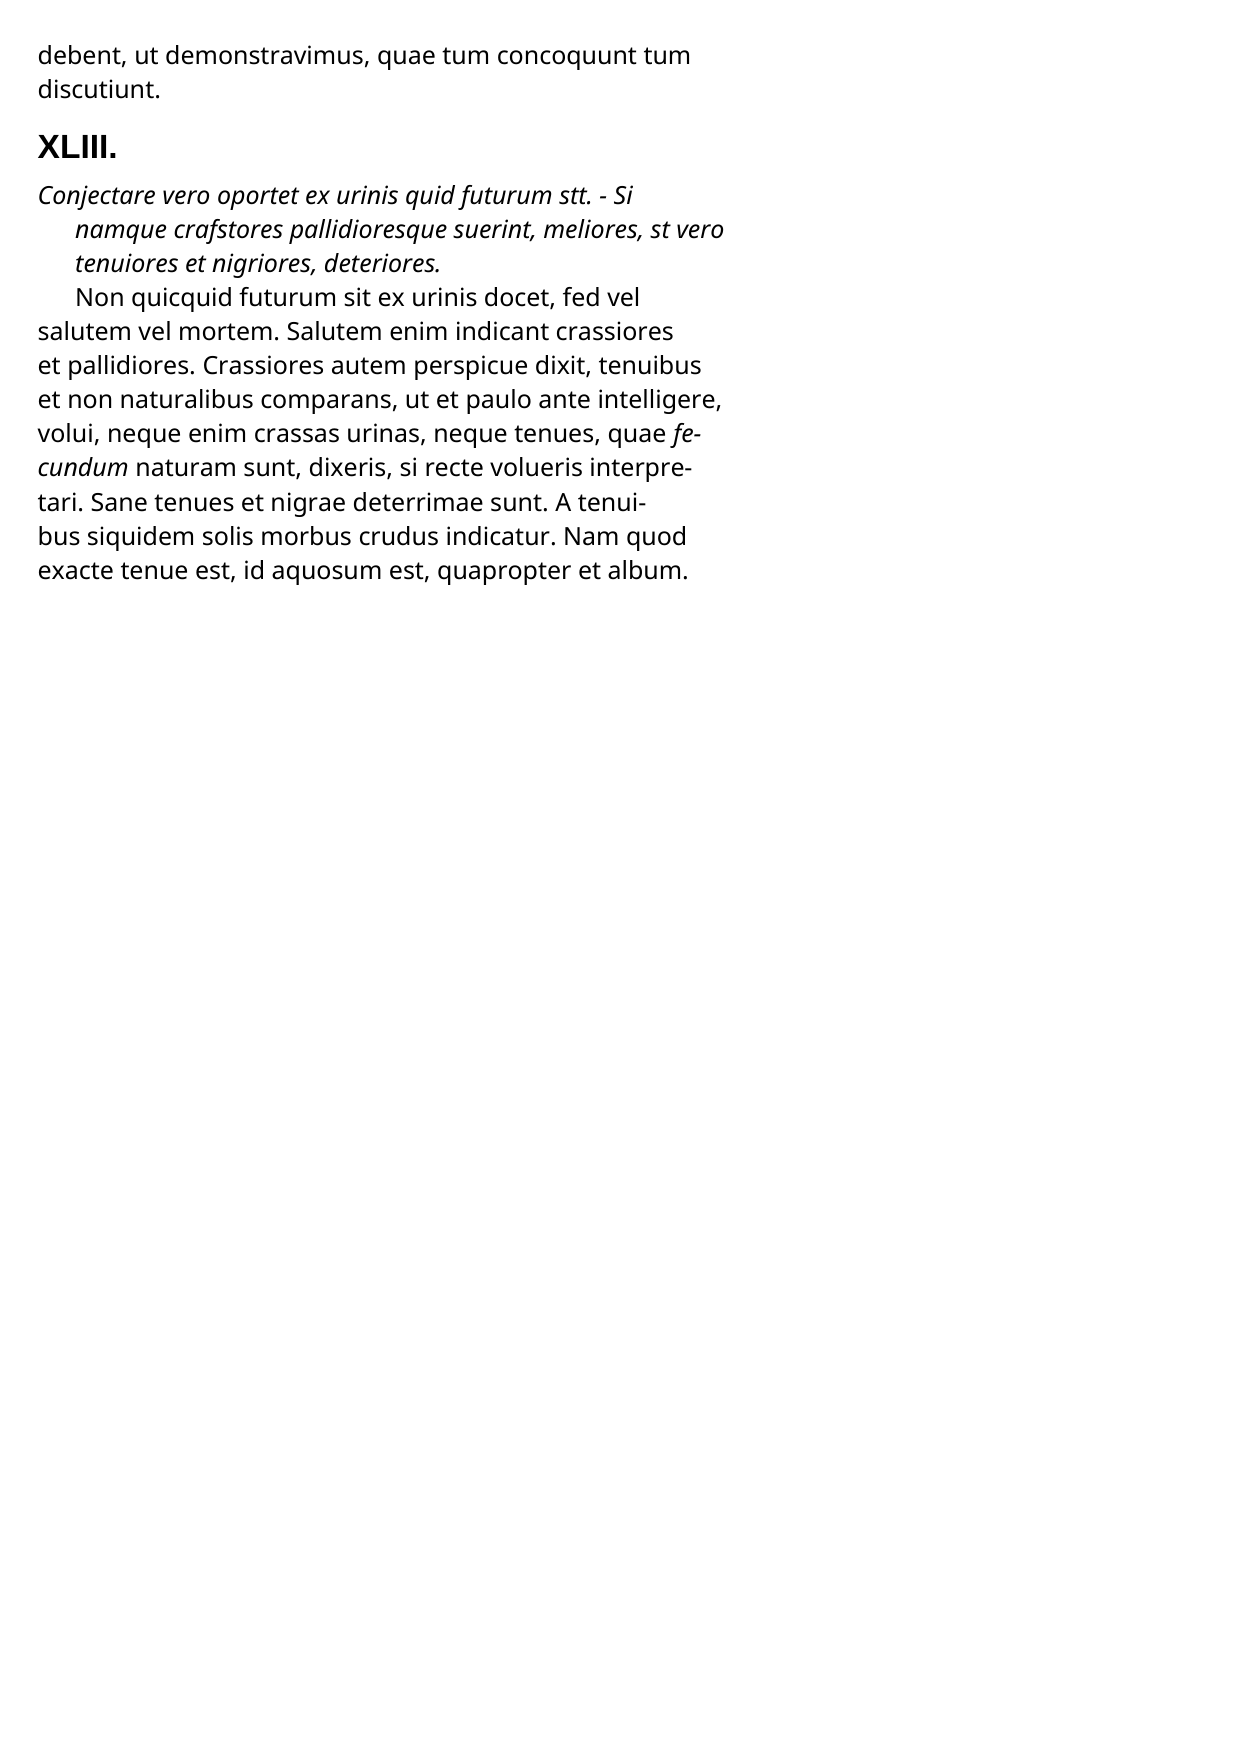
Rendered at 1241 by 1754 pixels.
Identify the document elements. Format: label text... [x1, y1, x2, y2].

subtitle XLIII. [37, 126, 1203, 165]
text Non quicquid futurum sit ex urinis docet, fed vel salutem vel mortem. Salutem enim indicant crassiores et pallidiores. Crassiores autem perspicue dixit, tenuibus et non naturalibus comparans, ut et paulo ante intelligere, volui, neque enim crassas urinas, neque tenues, quae fe- cundum naturam sunt, dixeris, si recte volueris interpre- tari. Sane tenues et nigrae deterrimae sunt. A tenui- bus siquidem solis morbus crudus indicatur. Nam quod exacte tenue est, id aquosum est, quapropter et album. [37, 280, 1203, 586]
text debent, ut demonstravimus, quae tum concoquunt tum discutiunt. [37, 37, 1203, 106]
text Conjectare vero oportet ex urinis quid futurum stt. - Si namque crafstores pallidioresque suerint, meliores, st vero tenuiores et nigriores, deteriores. [37, 178, 1203, 280]
